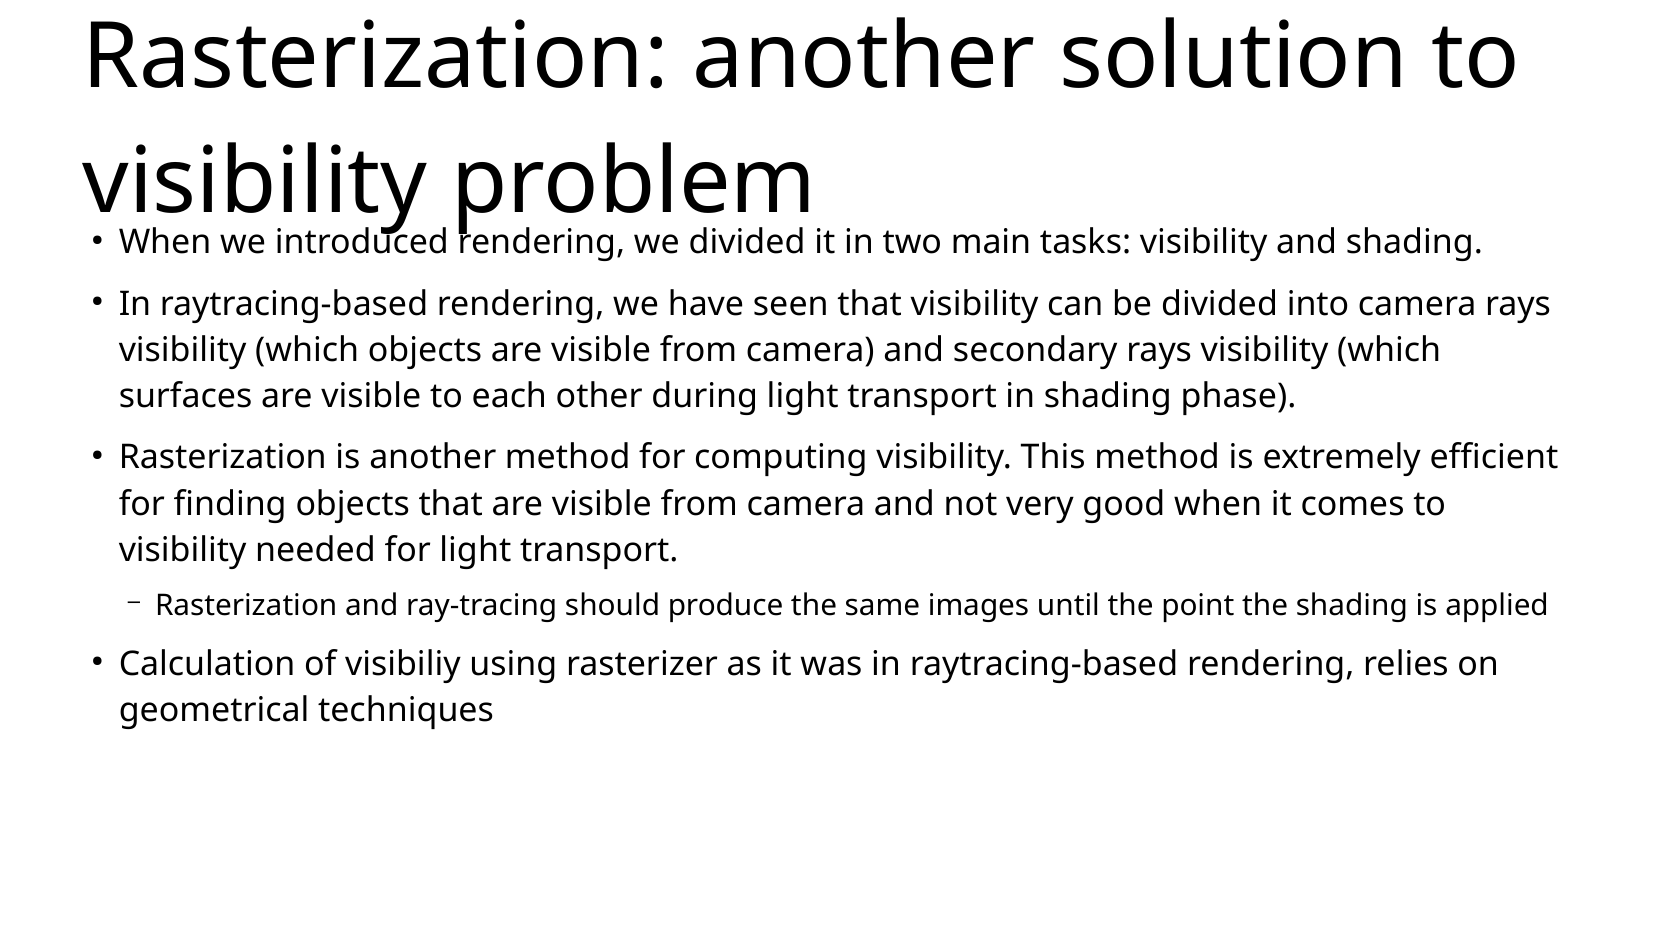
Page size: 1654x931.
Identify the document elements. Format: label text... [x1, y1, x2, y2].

list When we introduced rendering, we divided it in two main tasks: visibility and shading. In raytracing-based rendering, we have seen that visibility can be divided into camera rays visibility (which objects are visible from camera) and secondary rays visibility (which surfaces are visible to each other during light transport in shading phase). Rasterization is another method for computing visibility. This method is extremely efficient for finding objects that are visible from camera and not very good when it comes to visibility needed for light transport. Rasterization and ray-tracing should produce the same images until the point the shading is applied Calculation of visibiliy using rasterizer as it was in raytracing-based rendering, relies on geometrical techniques [82, 217, 1571, 758]
title Rasterization: another solution to visibility problem [82, 0, 1571, 217]
